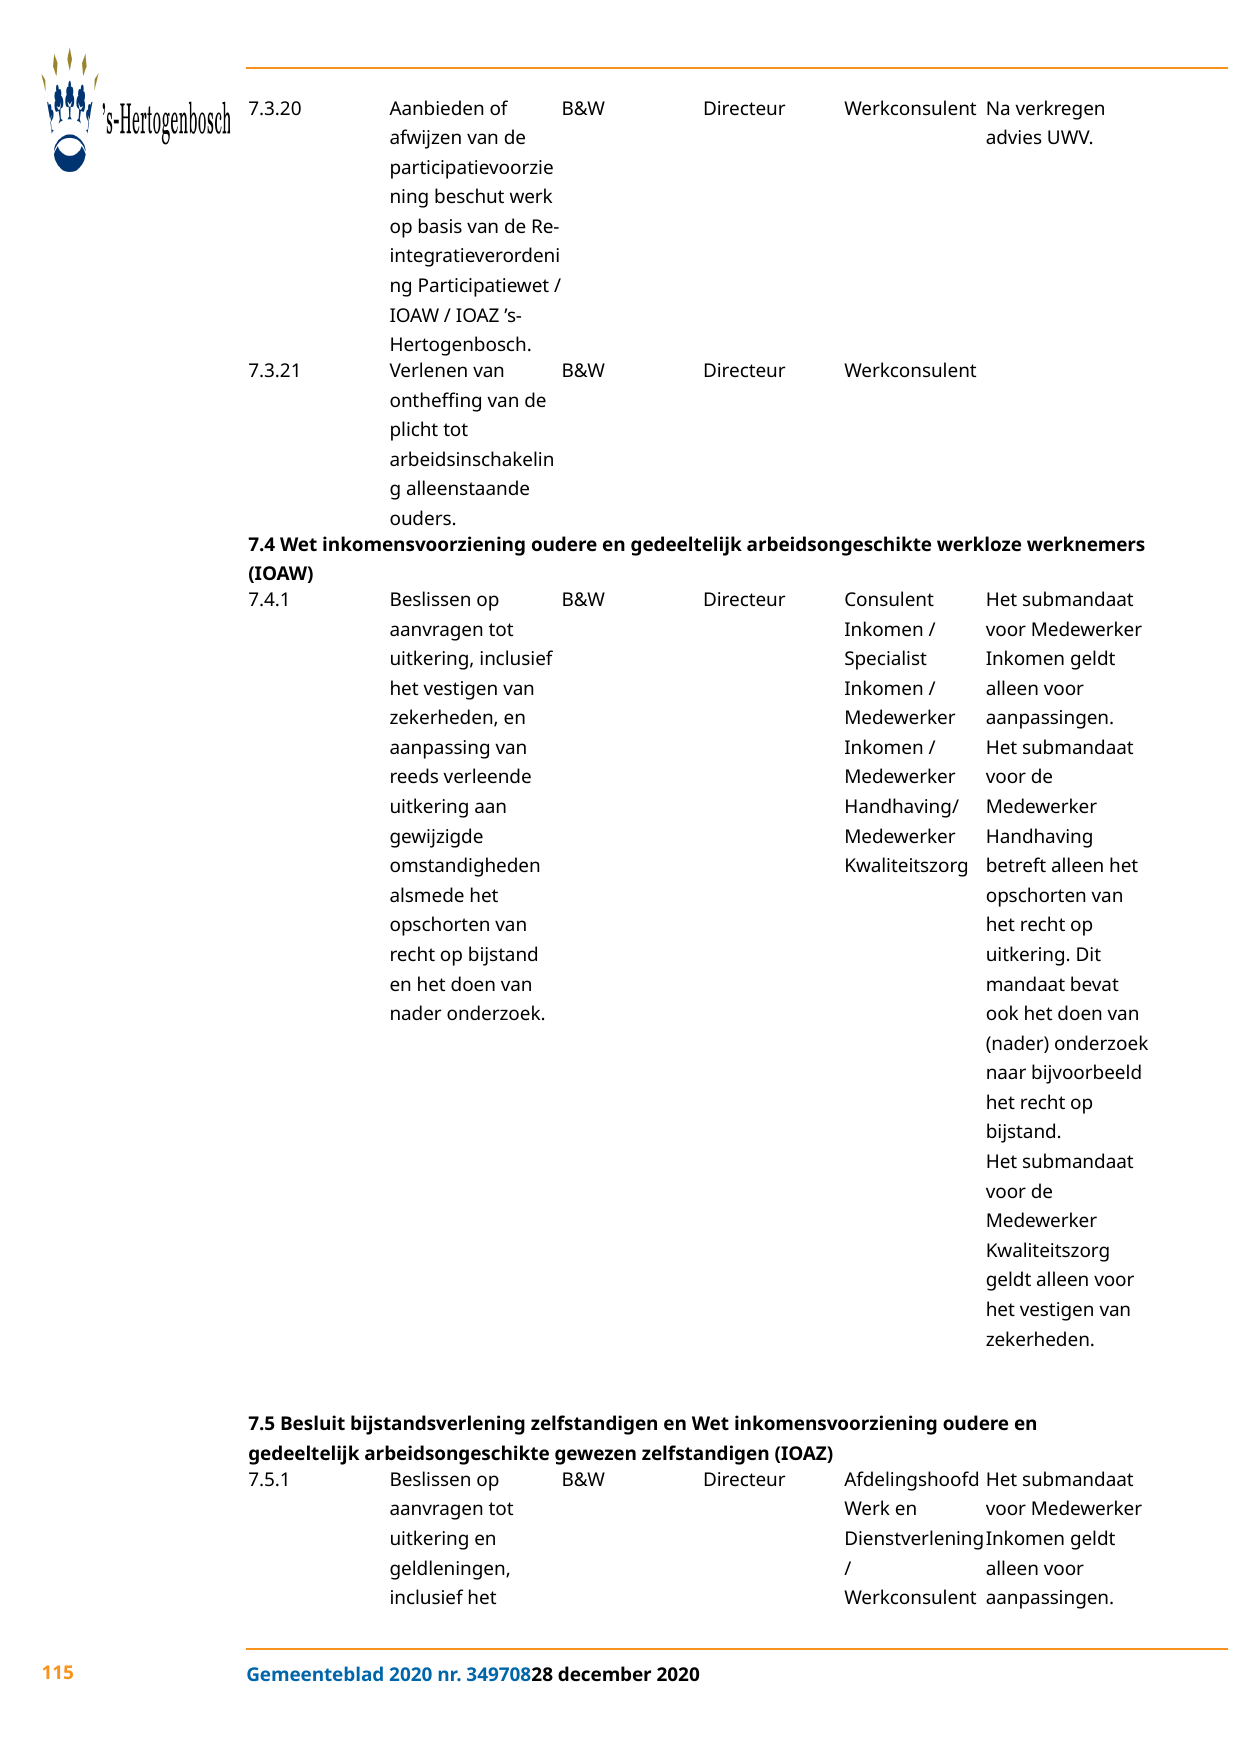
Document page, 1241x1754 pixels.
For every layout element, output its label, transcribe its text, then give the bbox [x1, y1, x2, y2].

table_cell 7.3.20 [248, 95, 389, 357]
table_cell Het submandaat voor Medewerker Inkomen geldt alleen voor aanpassingen. Het submandaat voor de Medewerker Handhaving betreft alleen het opschorten van het recht op uitkering. Dit mandaat bevat ook het doen van (nader) onderzoek naar bijvoorbeeld het recht op bijstand. Het submandaat voor de Medewerker Kwaliteitszorg geldt alleen voor het vestigen van zekerheden. [986, 586, 1152, 1411]
table_cell Aanbieden of afwijzen van de participatievoorziening beschut werk op basis van de Re-integratieverordening Participatiewet / IOAW / IOAZ ’s-Hertogenbosch. [389, 95, 561, 357]
table_cell B&W [561, 1466, 703, 1610]
table_cell Beslissen op aanvragen tot uitkering, inclusief het vestigen van zekerheden, en aanpassing van reeds verleende uitkering aan gewijzigde omstandigheden alsmede het opschorten van recht op bijstand en het doen van nader onderzoek. [389, 586, 561, 1411]
table_cell 7.5.1 [248, 1466, 389, 1610]
table_cell Directeur [703, 586, 844, 1411]
table_cell Het submandaat voor Medewerker Inkomen geldt alleen voor aanpassingen. [986, 1466, 1152, 1610]
table_cell Werkconsulent [844, 95, 986, 357]
table_cell Directeur [703, 95, 844, 357]
table_cell B&W [561, 357, 703, 531]
table_cell Directeur [703, 357, 844, 531]
picture [41, 47, 231, 172]
table_cell Na verkregen advies UWV. [986, 95, 1152, 357]
table_cell Afdelingshoofd Werk en Dienstverlening / Werkconsulent [844, 1466, 986, 1610]
table_cell Werkconsulent [844, 357, 986, 531]
table_cell [986, 357, 1152, 531]
table_cell 7.3.21 [248, 357, 389, 531]
table_cell 7.5 Besluit bijstandsverlening zelfstandigen en Wet inkomensvoorziening oudere en gedeeltelijk arbeidsongeschikte gewezen zelfstandigen (IOAZ) [248, 1411, 1152, 1466]
table_cell Verlenen van ontheffing van de plicht tot arbeidsinschakeling alleenstaande ouders. [389, 357, 561, 531]
table_cell Directeur [703, 1466, 844, 1610]
table_cell B&W [561, 95, 703, 357]
table_cell B&W [561, 586, 703, 1411]
table_cell 7.4.1 [248, 586, 389, 1411]
table_cell Consulent Inkomen / Specialist Inkomen / Medewerker Inkomen / Medewerker Handhaving/ Medewerker Kwaliteitszorg [844, 586, 986, 1411]
table_cell Beslissen op aanvragen tot uitkering en geldleningen, inclusief het [389, 1466, 561, 1610]
table_cell 7.4 Wet inkomensvoorziening oudere en gedeeltelijk arbeidsongeschikte werkloze werknemers (IOAW) [248, 531, 1152, 586]
